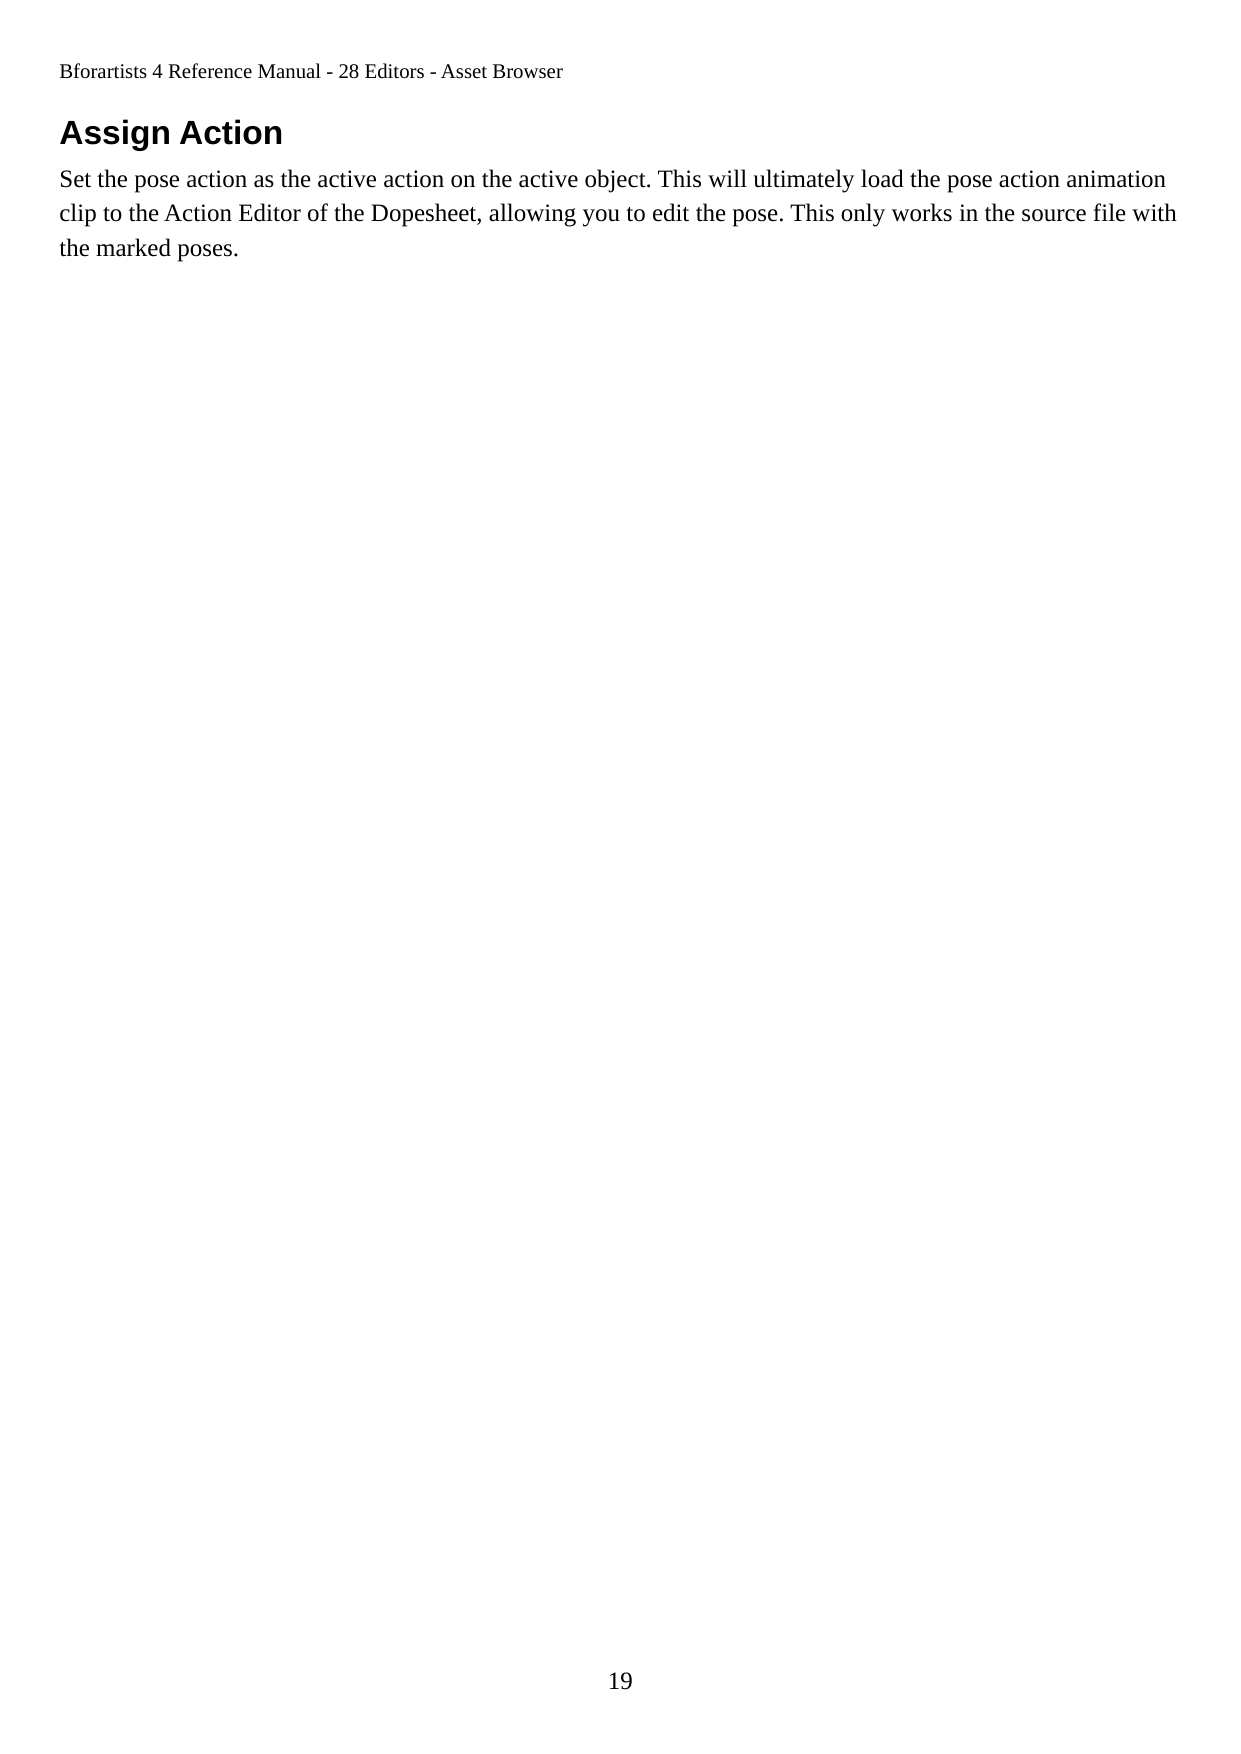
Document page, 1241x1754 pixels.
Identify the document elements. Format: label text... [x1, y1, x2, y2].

subtitle Assign Action [59, 113, 1181, 151]
text Set the pose action as the active action on the active object. This will ultimately load the pose action animation clip to the Action Editor of the Dopesheet, allowing you to edit the pose. This only works in the source file with the marked poses. [59, 164, 1181, 261]
